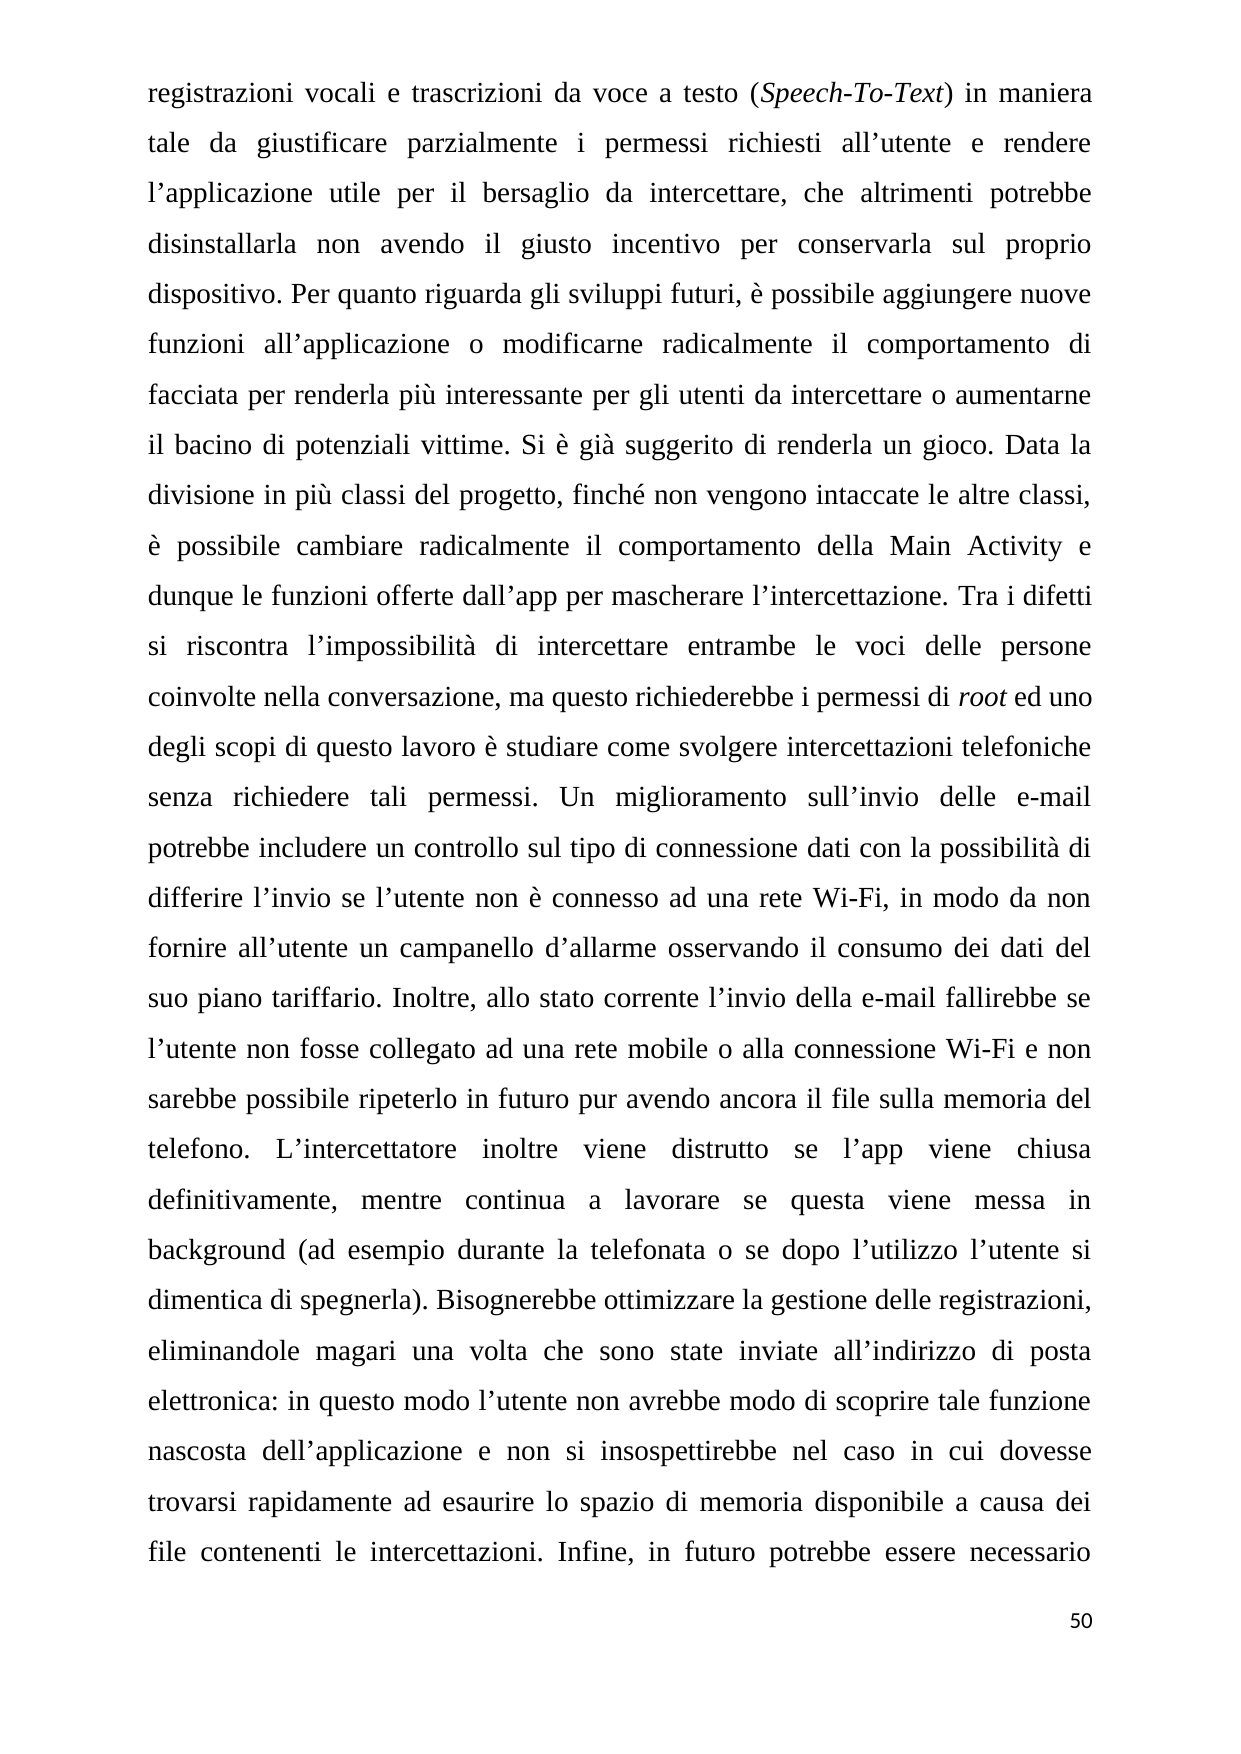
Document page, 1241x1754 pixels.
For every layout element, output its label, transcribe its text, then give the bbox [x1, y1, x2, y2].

text registrazioni vocali e trascrizioni da voce a testo (Speech-To-Text) in maniera tale da giustificare parzialmente i permessi richiesti all’utente e rendere l’applicazione utile per il bersaglio da intercettare, che altrimenti potrebbe disinstallarla non avendo il giusto incentivo per conservarla sul proprio dispositivo. Per quanto riguarda gli sviluppi futuri, è possibile aggiungere nuove funzioni all’applicazione o modificarne radicalmente il comportamento di facciata per renderla più interessante per gli utenti da intercettare o aumentarne il bacino di potenziali vittime. Si è già suggerito di renderla un gioco. Data la divisione in più classi del progetto, finché non vengono intaccate le altre classi, è possibile cambiare radicalmente il comportamento della Main Activity e dunque le funzioni offerte dall’app per mascherare l’intercettazione. Tra i difetti si riscontra l’impossibilità di intercettare entrambe le voci delle persone coinvolte nella conversazione, ma questo richiederebbe i permessi di root ed uno degli scopi di questo lavoro è studiare come svolgere intercettazioni telefoniche senza richiedere tali permessi. Un miglioramento sull’invio delle e-mail potrebbe includere un controllo sul tipo di connessione dati con la possibilità di differire l’invio se l’utente non è connesso ad una rete Wi-Fi, in modo da non fornire all’utente un campanello d’allarme osservando il consumo dei dati del suo piano tariffario. Inoltre, allo stato corrente l’invio della e-mail fallirebbe se l’utente non fosse collegato ad una rete mobile o alla connessione Wi-Fi e non sarebbe possibile ripeterlo in futuro pur avendo ancora il file sulla memoria del telefono. L’intercettatore inoltre viene distrutto se l’app viene chiusa definitivamente, mentre continua a lavorare se questa viene messa in background (ad esempio durante la telefonata o se dopo l’utilizzo l’utente si dimentica di spegnerla). Bisognerebbe ottimizzare la gestione delle registrazioni, eliminandole magari una volta che sono state inviate all’indirizzo di posta elettronica: in questo modo l’utente non avrebbe modo di scoprire tale funzione nascosta dell’applicazione e non si insospettirebbe nel caso in cui dovesse trovarsi rapidamente ad esaurire lo spazio di memoria disponibile a causa dei file contenenti le intercettazioni. Infine, in futuro potrebbe essere necessario [148, 75, 1092, 1568]
